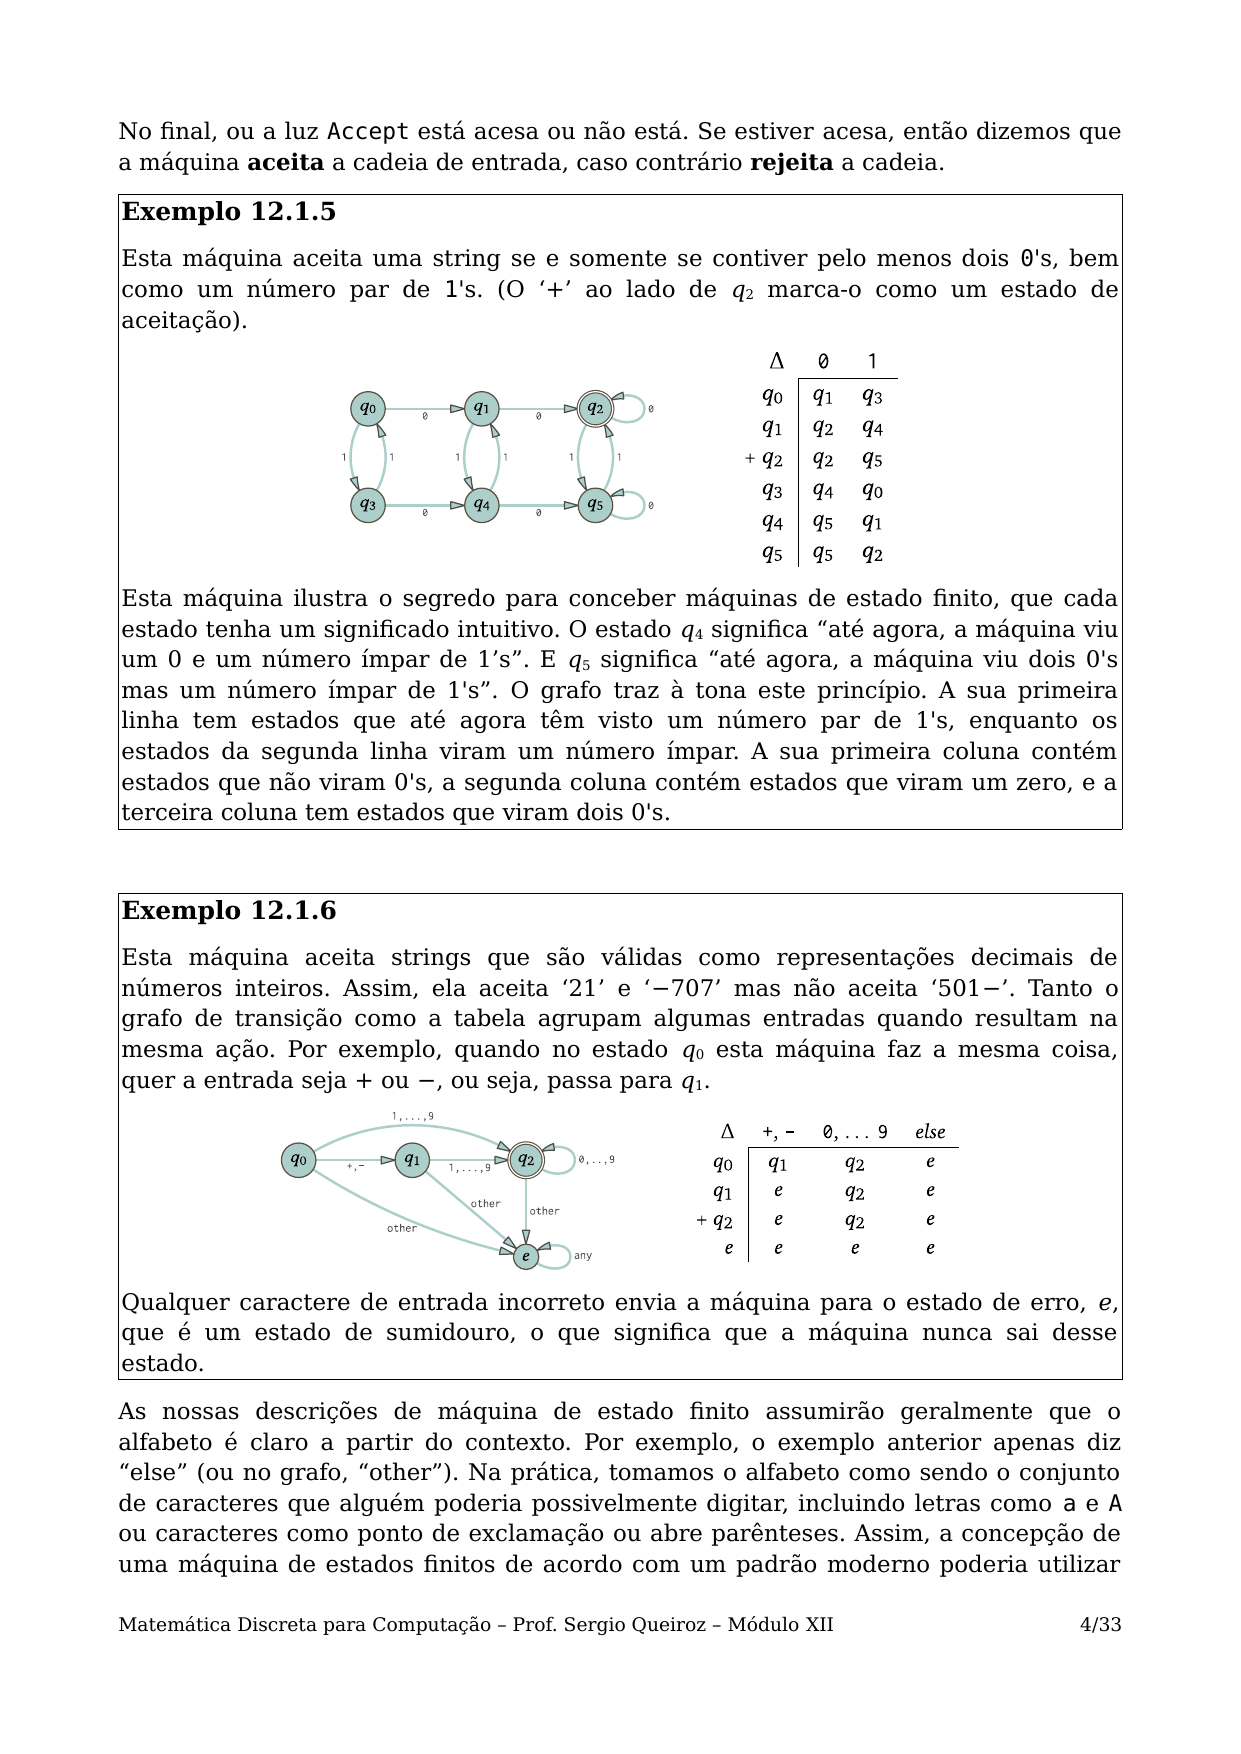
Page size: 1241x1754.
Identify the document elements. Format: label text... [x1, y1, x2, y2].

text Esta máquina aceita strings que são válidas como representações decimais de números inteiros. Assim, ela aceita ‘21’ e ‘−707’ mas não aceita ‘501−’. Tanto o grafo de transição como a tabela agrupam algumas entradas quando resultam na mesma ação. Por exemplo, quando no estado q0 esta máquina faz a mesma coisa, quer a entrada seja + ou −, ou seja, passa para q1. [119, 941, 1122, 1093]
text Esta máquina ilustra o segredo para conceber máquinas de estado finito, que cada estado tenha um significado intuitivo. O estado q4 significa “até agora, a máquina viu um 0 e um número ímpar de 1’s”. E q5 significa “até agora, a máquina viu dois 0's mas um número ímpar de 1's”. O grafo traz à tona este princípio. A sua primeira linha tem estados que até agora têm visto um número par de 1's, enquanto os estados da segunda linha viram um número ímpar. A sua primeira coluna contém estados que não viram 0's, a segunda coluna contém estados que viram um zero, e a terceira coluna tem estados que viram dois 0's. [119, 582, 1122, 829]
text Esta máquina aceita uma string se e somente se contiver pelo menos dois 0's, bem como um número par de 1's. (O ‘+’ ao lado de q2 marca-o como um estado de aceitação). [119, 243, 1122, 333]
text As nossas descrições de máquina de estado finito assumirão geralmente que o alfabeto é claro a partir do contexto. Por exemplo, o exemplo anterior apenas diz “else” (ou no grafo, “other”). Na prática, tomamos o alfabeto como sendo o conjunto de caracteres que alguém poderia possivelmente digitar, incluindo letras como a e A ou caracteres como ponto de exclamação ou abre parênteses. Assim, a concepção de uma máquina de estados finitos de acordo com um padrão moderno poderia utilizar [118, 1398, 1122, 1578]
text Exemplo 12.1.5 [119, 195, 1122, 227]
text No final, ou a luz Accept está acesa ou não está. Se estiver acesa, então dizemos que a máquina aceita a cadeia de entrada, caso contrário rejeita a cadeia. [118, 118, 1122, 176]
text Qualquer caractere de entrada incorreto envia a máquina para o estado de erro, e, que é um estado de sumidouro, o que significa que a máquina nunca sai desse estado. [119, 1286, 1122, 1379]
text Exemplo 12.1.6 [119, 894, 1122, 925]
